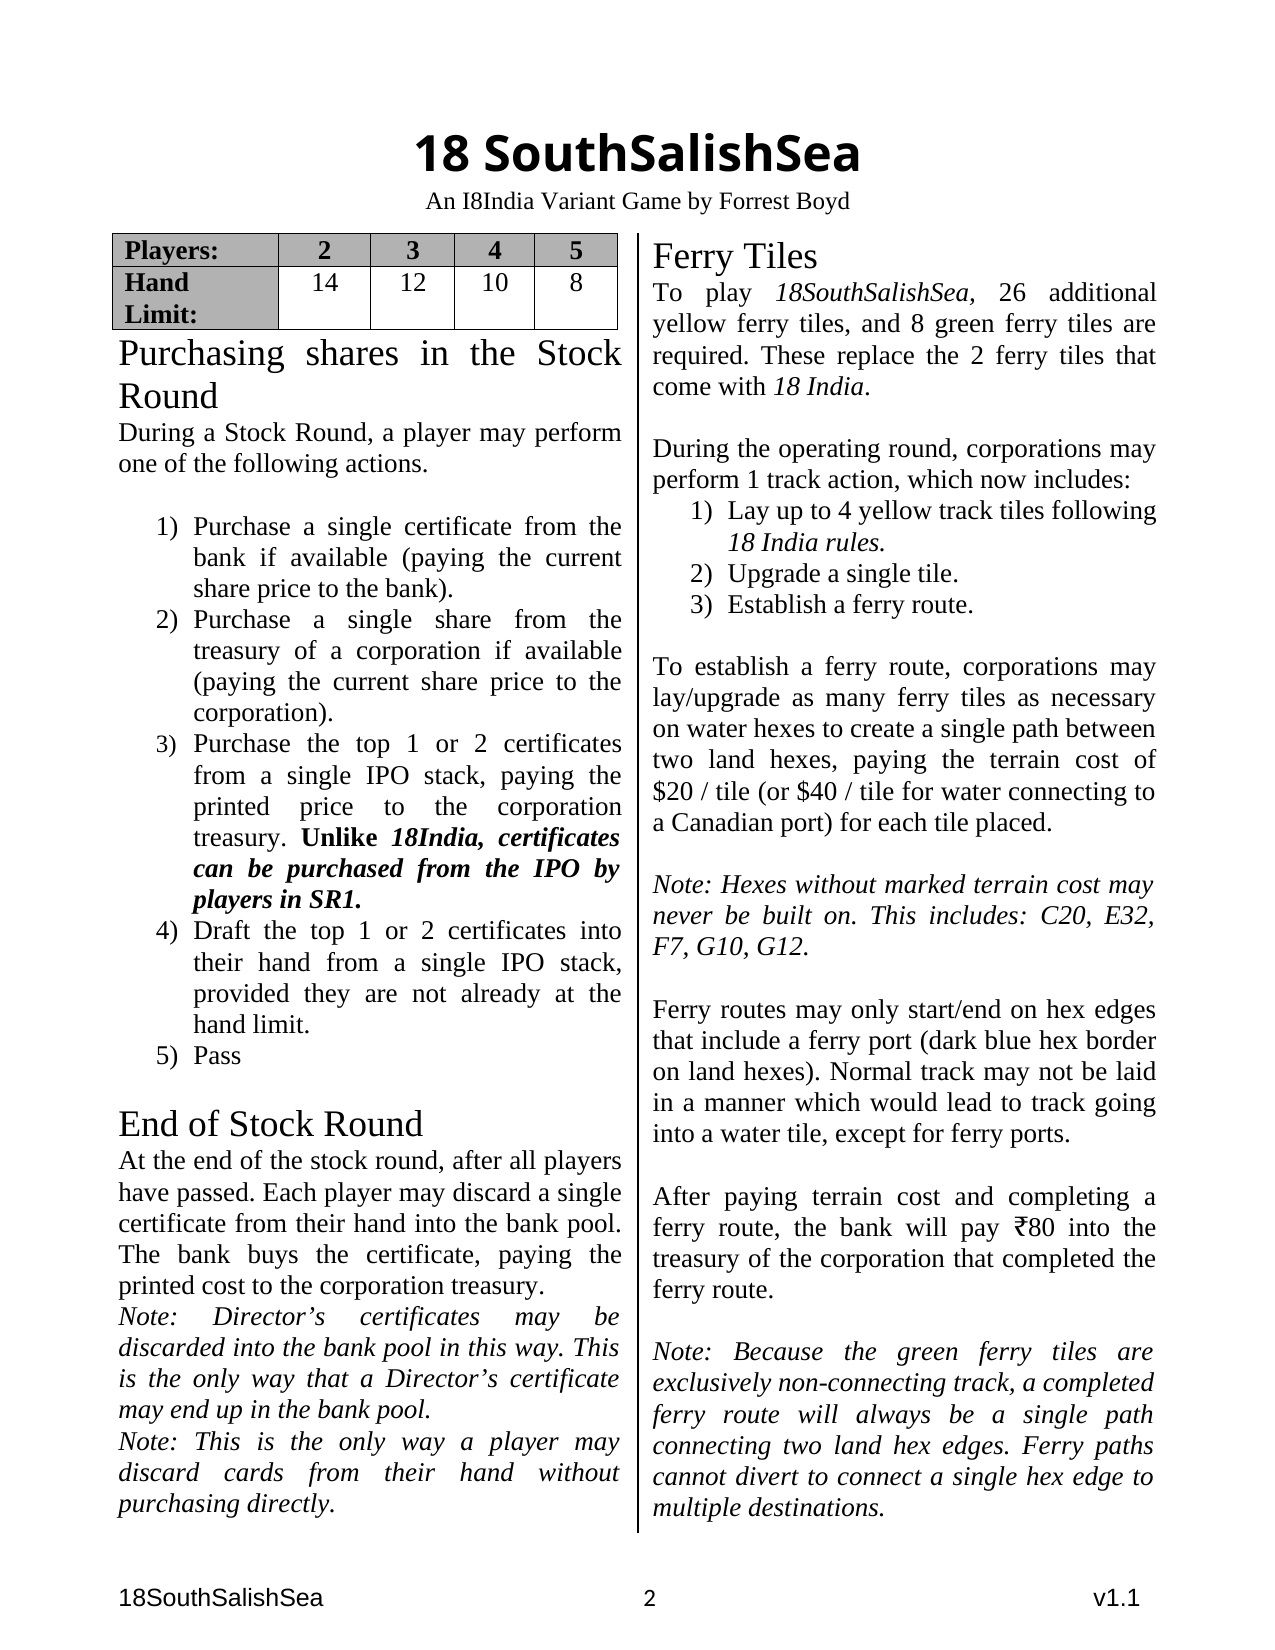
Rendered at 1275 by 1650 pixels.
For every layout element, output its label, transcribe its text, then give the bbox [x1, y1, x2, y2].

text During a Stock Round, a player may perform one of the following actions. [118, 416, 622, 478]
text Note: Because the green ferry tiles are exclusively non-connecting track, a completed ferry route will always be a single path connecting two land hex edges. Ferry paths cannot divert to connect a single hex edge to multiple destinations. [652, 1335, 1157, 1522]
list Purchase a single share from the treasury of a corporation if available (paying the current share price to the corporation). [156, 603, 622, 728]
table_header 3 [371, 234, 454, 266]
text Note: This is the only way a player may discard cards from their hand without purchasing directly. [118, 1425, 622, 1518]
list Purchase a single certificate from the bank if available (paying the current share price to the bank). [156, 509, 622, 603]
table_header 2 [279, 234, 370, 266]
text End of Stock Round [118, 1101, 622, 1144]
text During the operating round, corporations may perform 1 track action, which now includes: [652, 432, 1157, 494]
text To establish a ferry route, corporations may lay/upgrade as many ferry tiles as necessary on water hexes to create a single path between two land hexes, paying the terrain cost of $20 / tile (or $40 / tile for water connecting to a Canadian port) for each tile placed. [652, 650, 1157, 837]
list Upgrade a single tile. [690, 557, 1157, 588]
table_header 5 [535, 234, 617, 266]
table_cell 12 [371, 267, 454, 329]
table_cell 10 [455, 267, 534, 329]
list Purchase the top 1 or 2 certificates from a single IPO stack, paying the printed price to the corporation treasury. Unlike 18India, certificates can be purchased from the IPO by players in SR1. [156, 728, 622, 914]
list Establish a ferry route. [690, 588, 1157, 619]
list Lay up to 4 yellow track tiles following 18 India rules. [690, 494, 1157, 557]
text At the end of the stock round, after all players have passed. Each player may discard a single certificate from their hand into the bank pool. The bank buys the certificate, paying the printed cost to the corporation treasury. [118, 1144, 622, 1300]
text To play 18SouthSalishSea, 26 additional yellow ferry tiles, and 8 green ferry tiles are required. These replace the 2 ferry tiles that come with 18 India. [652, 276, 1157, 401]
text Note: Director’s certificates may be discarded into the bank pool in this way. This is the only way that a Director’s certificate may end up in the bank pool. [118, 1300, 622, 1425]
table_header Players: [113, 234, 278, 266]
text Ferry Tiles [652, 233, 1157, 276]
table_cell Hand Limit: [113, 267, 278, 329]
table_cell 14 [279, 267, 370, 329]
list Draft the top 1 or 2 certificates into their hand from a single IPO stack, provided they are not already at the hand limit. [156, 914, 622, 1039]
text Note: Hexes without marked terrain cost may never be built on. This includes: C20, E32, F7, G10, G12. [652, 868, 1157, 962]
text Purchasing shares in the Stock Round [118, 330, 622, 416]
text After paying terrain cost and completing a ferry route, the bank will pay ₹80 into the treasury of the corporation that completed the ferry route. [652, 1180, 1157, 1304]
list Pass [156, 1039, 622, 1070]
table_cell 8 [535, 267, 617, 329]
text Ferry routes may only start/end on hex edges that include a ferry port (dark blue hex border on land hexes). Normal track may not be laid in a manner which would lead to track going into a water tile, except for ferry ports. [652, 993, 1157, 1148]
table_header 4 [455, 234, 534, 266]
